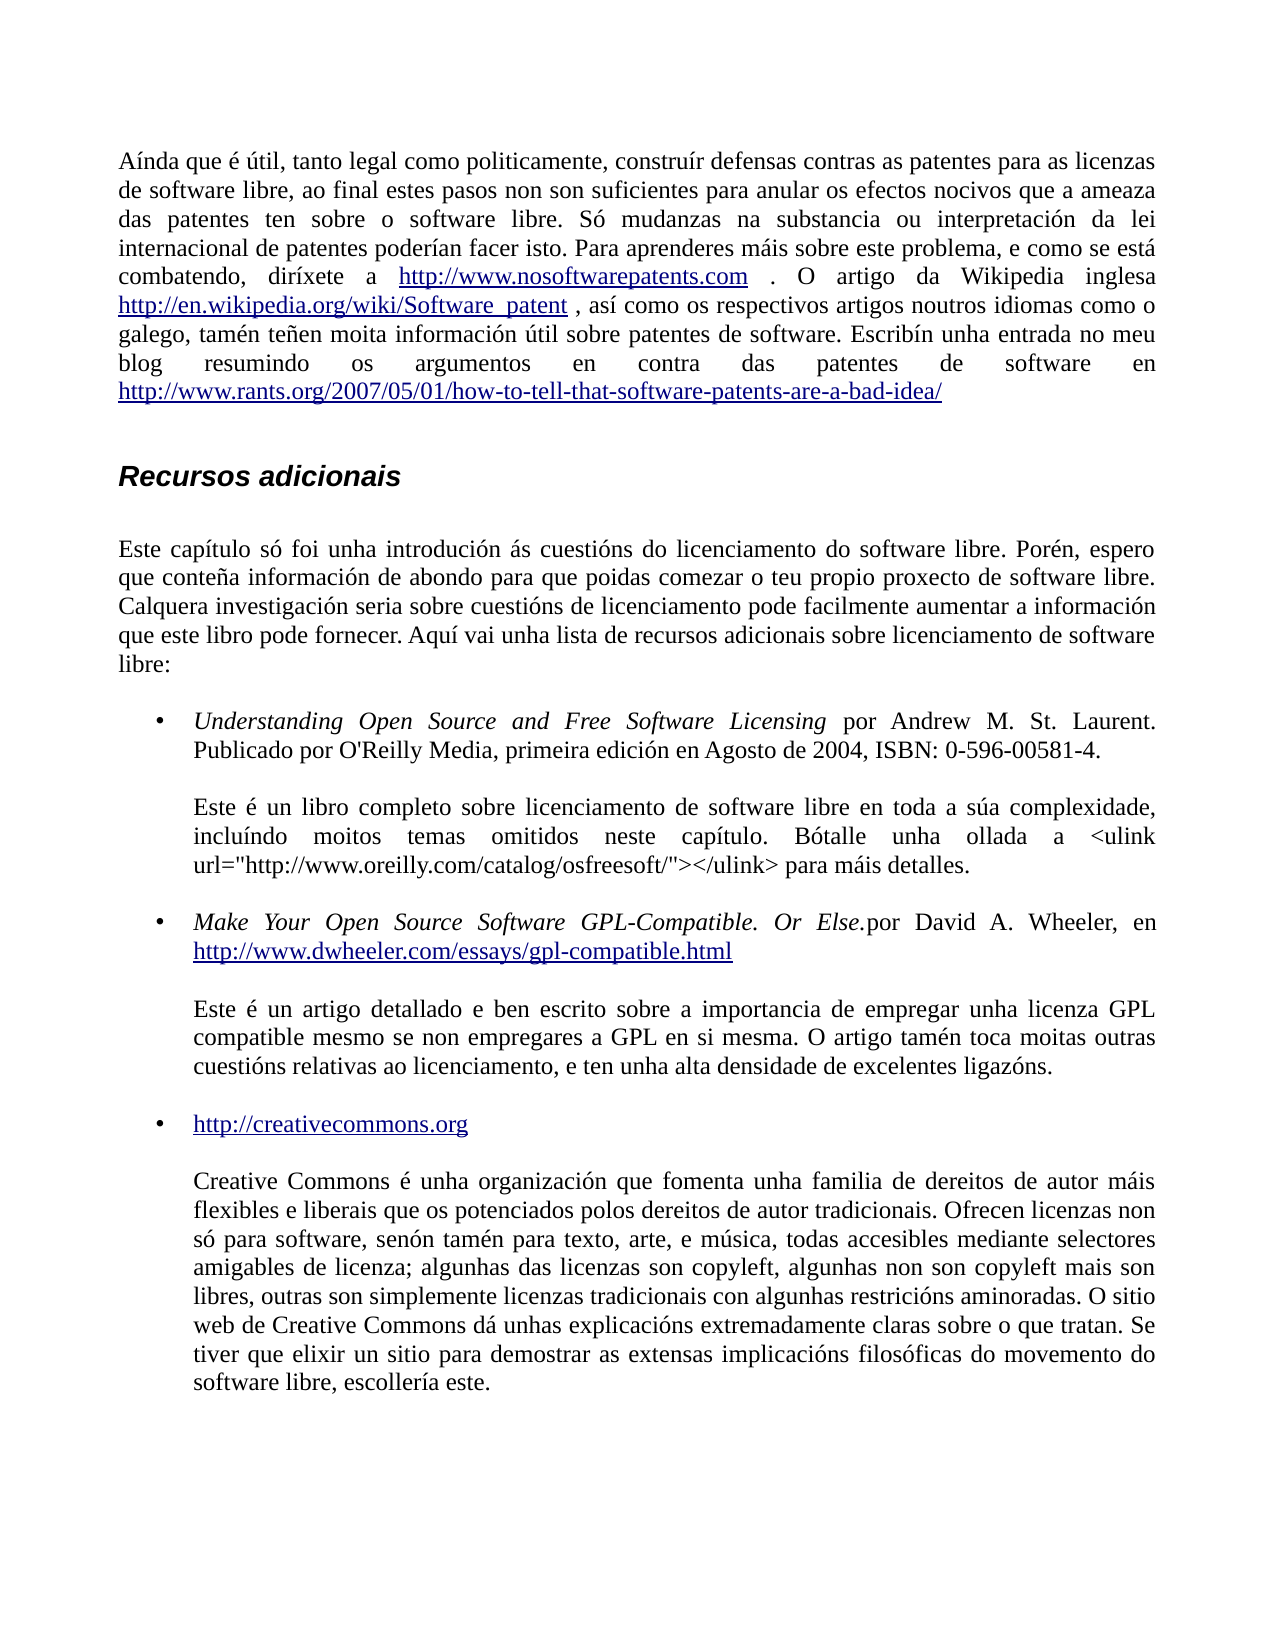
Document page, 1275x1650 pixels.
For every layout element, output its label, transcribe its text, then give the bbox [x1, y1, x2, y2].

subtitle Recursos adicionais [118, 459, 1157, 492]
text Aínda que é útil, tanto legal como politicamente, construír defensas contras as patentes para as licenzas de software libre, ao final estes pasos non son suficientes para anular os efectos nocivos que a ameaza das patentes ten sobre o software libre. Só mudanzas na substancia ou interpretación da lei internacional de patentes poderían facer isto. Para aprenderes máis sobre este problema, e como se está combatendo, diríxete a http://www.nosoftwarepatents.com . O artigo da Wikipedia inglesa http://en.wikipedia.org/wiki/Software_patent , así como os respectivos artigos noutros idiomas como o galego, tamén teñen moita información útil sobre patentes de software. Escribín unha entrada no meu blog resumindo os argumentos en contra das patentes de software en http://www.rants.org/2007/05/01/how-to-tell-that-software-patents-are-a-bad-idea/ [118, 146, 1157, 405]
list Creative Commons é unha organización que fomenta unha familia de dereitos de autor máis flexibles e liberais que os potenciados polos dereitos de autor tradicionais. Ofrecen licenzas non só para software, senón tamén para texto, arte, e música, todas accesibles mediante selectores amigables de licenza; algunhas das licenzas son copyleft, algunhas non son copyleft mais son libres, outras son simplemente licenzas tradicionais con algunhas restricións aminoradas. O sitio web de Creative Commons dá unhas explicacións extremadamente claras sobre o que tratan. Se tiver que elixir un sitio para demostrar as extensas implicacións filosóficas do movemento do software libre, escollería este. [156, 1166, 1157, 1396]
list Este é un artigo detallado e ben escrito sobre a importancia de empregar unha licenza GPL compatible mesmo se non empregares a GPL en si mesma. O artigo tamén toca moitas outras cuestións relativas ao licenciamento, e ten unha alta densidade de excelentes ligazóns. [156, 994, 1157, 1080]
list http://creativecommons.org [156, 1109, 1157, 1137]
text Este capítulo só foi unha introdución ás cuestións do licenciamento do software libre. Porén, espero que conteña información de abondo para que poidas comezar o teu propio proxecto de software libre. Calquera investigación seria sobre cuestións de licenciamento pode facilmente aumentar a información que este libro pode fornecer. Aquí vai unha lista de recursos adicionais sobre licenciamento de software libre: [118, 534, 1157, 677]
list Este é un libro completo sobre licenciamento de software libre en toda a súa complexidade, incluíndo moitos temas omitidos neste capítulo. Bótalle unha ollada a <ulink url="http://www.oreilly.com/catalog/osfreesoft/"></ulink> para máis detalles. [156, 792, 1157, 879]
list Make Your Open Source Software GPL-Compatible. Or Else.por David A. Wheeler, en http://www.dwheeler.com/essays/gpl-compatible.html [156, 907, 1157, 965]
list Understanding Open Source and Free Software Licensing por Andrew M. St. Laurent. Publicado por O'Reilly Media, primeira edición en Agosto de 2004, ISBN: 0-596-00581-4. [156, 706, 1157, 764]
